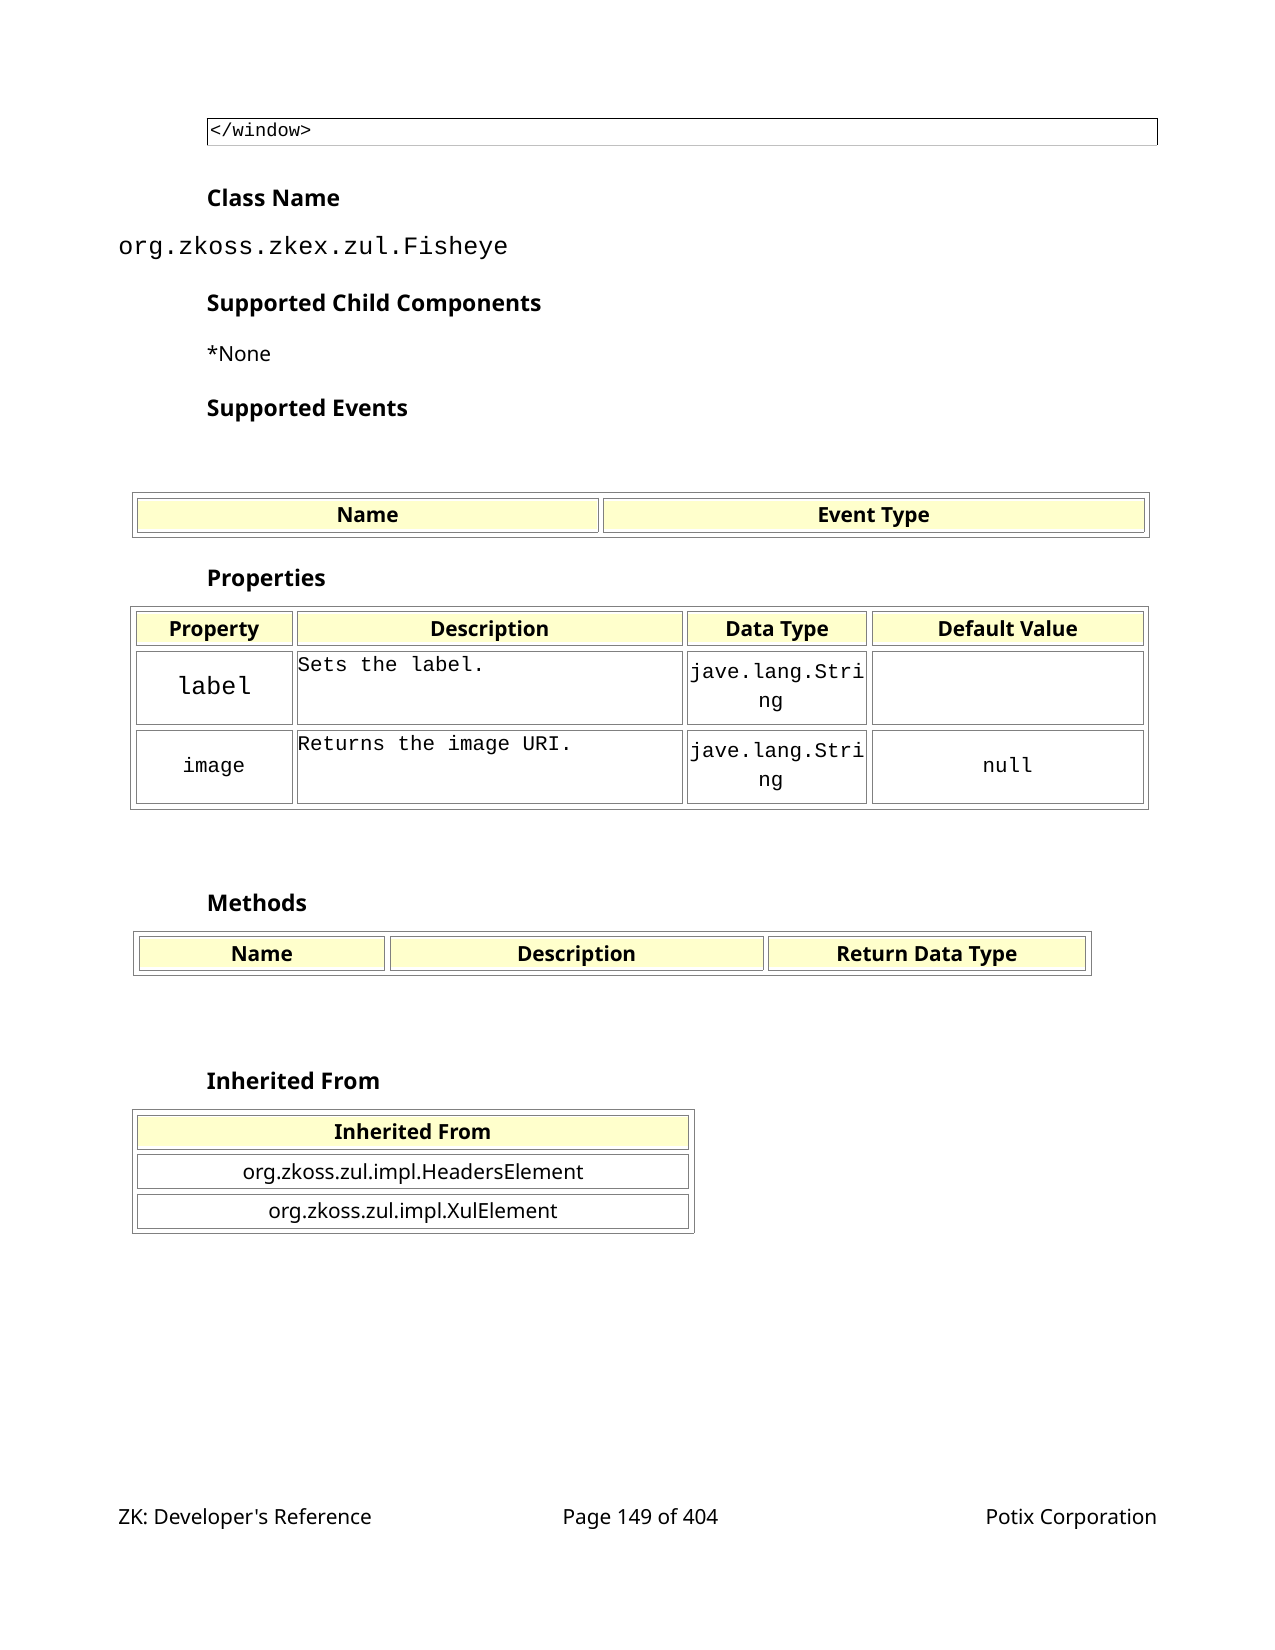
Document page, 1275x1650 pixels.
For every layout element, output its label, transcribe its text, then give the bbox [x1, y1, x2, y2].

table_cell org.zkoss.zul.impl.HeadersElement [134, 1149, 691, 1188]
table_header Name [134, 493, 600, 532]
table_cell label [133, 645, 294, 724]
table_header Default Value [869, 607, 1146, 645]
table_cell null [869, 724, 1146, 803]
table_cell [873, 652, 1143, 724]
table_cell [869, 645, 1146, 724]
table_header Name [136, 932, 387, 970]
subtitle Supported Child Components [207, 287, 1157, 318]
table_header Inherited From [134, 1110, 691, 1148]
table_cell image [133, 724, 294, 803]
table_cell Returns the image URI. [295, 724, 684, 803]
table_cell jave.lang.String [685, 724, 869, 803]
text </window> [208, 119, 1157, 145]
subtitle Supported Events [207, 392, 1157, 423]
table_cell Sets the label. [295, 645, 684, 724]
table_header Data Type [685, 607, 869, 645]
table_cell org.zkoss.zul.impl.XulElement [134, 1188, 691, 1227]
subtitle Inherited From [207, 1065, 1157, 1097]
subtitle Class Name [207, 182, 1157, 213]
table_header Return Data Type [766, 932, 1088, 970]
table_cell jave.lang.String [685, 645, 869, 724]
text *None [207, 339, 1157, 367]
table_header Description [295, 607, 684, 645]
text org.zkoss.zkex.zul.Fisheye [118, 234, 1157, 262]
subtitle Properties [207, 562, 1157, 593]
table_header Event Type [600, 493, 1147, 532]
table_header Description [387, 932, 766, 970]
subtitle Methods [207, 887, 1157, 918]
table_header Property [133, 607, 294, 645]
